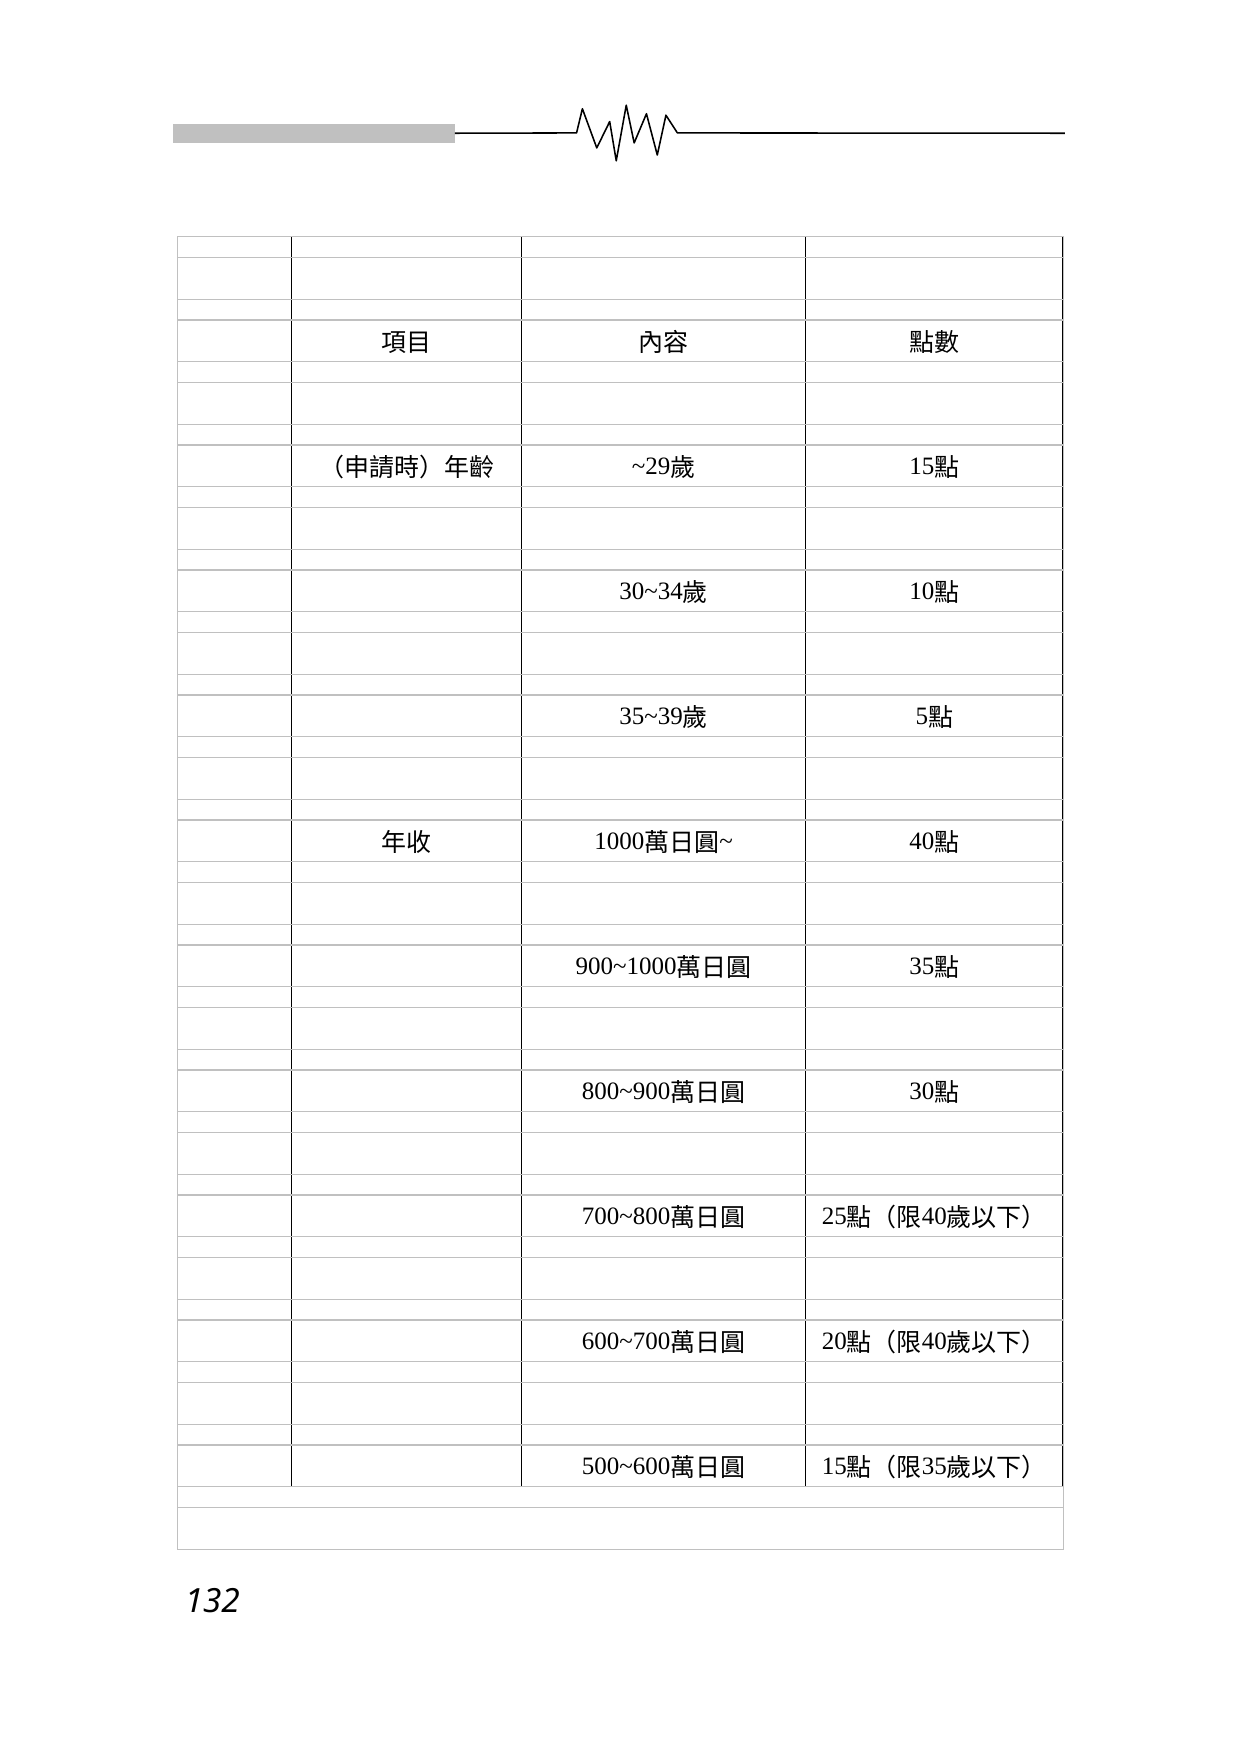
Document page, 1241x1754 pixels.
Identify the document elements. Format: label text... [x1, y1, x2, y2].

table_cell [806, 633, 1062, 674]
table_cell [806, 1237, 1062, 1257]
table_header [522, 300, 805, 319]
table_header [806, 300, 1062, 319]
table_cell [522, 862, 805, 882]
table_cell [806, 987, 1062, 1007]
table_cell [522, 1300, 805, 1319]
table_cell [522, 1362, 805, 1382]
table_cell [522, 1050, 805, 1069]
table_cell [292, 1446, 521, 1486]
table_cell [522, 1008, 805, 1049]
table_cell [522, 1425, 805, 1444]
table_cell [806, 1133, 1062, 1174]
table_cell [806, 1175, 1062, 1194]
table_cell [292, 1050, 521, 1069]
table_cell 年收 [292, 821, 521, 861]
table_header [522, 258, 805, 299]
table_cell [292, 1425, 521, 1444]
table_cell [292, 758, 521, 799]
table_cell 700~800萬日圓 [522, 1196, 805, 1236]
table_cell 5點 [806, 696, 1062, 736]
table_cell [522, 883, 805, 924]
table_cell [292, 925, 521, 944]
table_cell [292, 383, 521, 424]
table_cell [292, 1175, 521, 1194]
table_cell ~29歲 [522, 446, 805, 486]
table_cell [806, 1425, 1062, 1444]
table_cell [292, 425, 521, 444]
table_cell 600~700萬日圓 [522, 1321, 805, 1361]
table_header 內容 [522, 321, 805, 361]
table_cell [292, 1383, 521, 1424]
table_cell 15點（限35歲以下） [806, 1446, 1062, 1486]
table_cell 900~1000萬日圓 [522, 946, 805, 986]
table_cell [292, 987, 521, 1007]
table_cell [292, 633, 521, 674]
table_cell [292, 1237, 521, 1257]
table_cell [522, 800, 805, 819]
table_cell [292, 946, 521, 986]
table_cell [806, 758, 1062, 799]
table_header [292, 237, 521, 257]
table_cell 800~900萬日圓 [522, 1071, 805, 1111]
table_cell [806, 1362, 1062, 1382]
table_cell [522, 612, 805, 632]
table_cell [292, 862, 521, 882]
table_cell [292, 675, 521, 694]
table_cell 15點 [806, 446, 1062, 486]
table_cell [522, 508, 805, 549]
table_cell [292, 1071, 521, 1111]
table_cell [292, 487, 521, 507]
table_cell [292, 1112, 521, 1132]
table_cell [806, 425, 1062, 444]
table_cell [806, 362, 1062, 382]
table_cell [806, 1383, 1062, 1424]
table_header [522, 237, 805, 257]
table_cell [806, 675, 1062, 694]
table_cell [292, 550, 521, 569]
table_cell [292, 696, 521, 736]
table_header 點數 [806, 321, 1062, 361]
table_cell [806, 487, 1062, 507]
table_cell [806, 883, 1062, 924]
table_cell [806, 800, 1062, 819]
table_header [806, 237, 1062, 257]
table_cell 1000萬日圓~ [522, 821, 805, 861]
table_cell 35~39歲 [522, 696, 805, 736]
table_cell [292, 1258, 521, 1299]
table_cell [806, 925, 1062, 944]
table_cell [522, 1383, 805, 1424]
table_cell [806, 862, 1062, 882]
table_cell [292, 1008, 521, 1049]
table_cell [806, 550, 1062, 569]
table_cell [806, 1258, 1062, 1299]
table_cell [292, 1362, 521, 1382]
table_cell 500~600萬日圓 [522, 1446, 805, 1486]
table_cell [522, 987, 805, 1007]
table_header [292, 300, 521, 319]
table_cell 30點 [806, 1071, 1062, 1111]
table_cell [292, 508, 521, 549]
table_header [292, 258, 521, 299]
table_cell [806, 737, 1062, 757]
table_cell [522, 758, 805, 799]
table_cell 20點（限40歲以下） [806, 1321, 1062, 1361]
table_cell [806, 508, 1062, 549]
table_cell [522, 362, 805, 382]
table_cell [522, 925, 805, 944]
table_cell [522, 487, 805, 507]
table_cell [522, 1133, 805, 1174]
table_header [806, 258, 1062, 299]
table_cell （申請時）年齡 [292, 446, 521, 486]
table_cell [806, 612, 1062, 632]
table_cell [522, 675, 805, 694]
table_cell 35點 [806, 946, 1062, 986]
table_cell [806, 1008, 1062, 1049]
table_cell [292, 883, 521, 924]
table_cell [806, 1050, 1062, 1069]
table_cell [522, 550, 805, 569]
table_cell [522, 1237, 805, 1257]
table_cell 10點 [806, 571, 1062, 611]
table_cell 30~34歲 [522, 571, 805, 611]
table_cell [292, 1133, 521, 1174]
table_cell [292, 1321, 521, 1361]
table_cell [522, 425, 805, 444]
table_cell [806, 383, 1062, 424]
table_header 項目 [292, 321, 521, 361]
table_cell [292, 1196, 521, 1236]
table_cell [292, 1300, 521, 1319]
table_cell [522, 1112, 805, 1132]
table_cell [522, 1175, 805, 1194]
table_cell 40點 [806, 821, 1062, 861]
table_cell [292, 362, 521, 382]
table_cell [522, 633, 805, 674]
table_cell [522, 737, 805, 757]
table_cell [292, 612, 521, 632]
table_cell [292, 571, 521, 611]
table_cell [522, 1258, 805, 1299]
table_cell [806, 1112, 1062, 1132]
table_cell [292, 800, 521, 819]
table_cell [292, 737, 521, 757]
table_cell 25點（限40歲以下） [806, 1196, 1062, 1236]
table_cell [522, 383, 805, 424]
table_cell [806, 1300, 1062, 1319]
